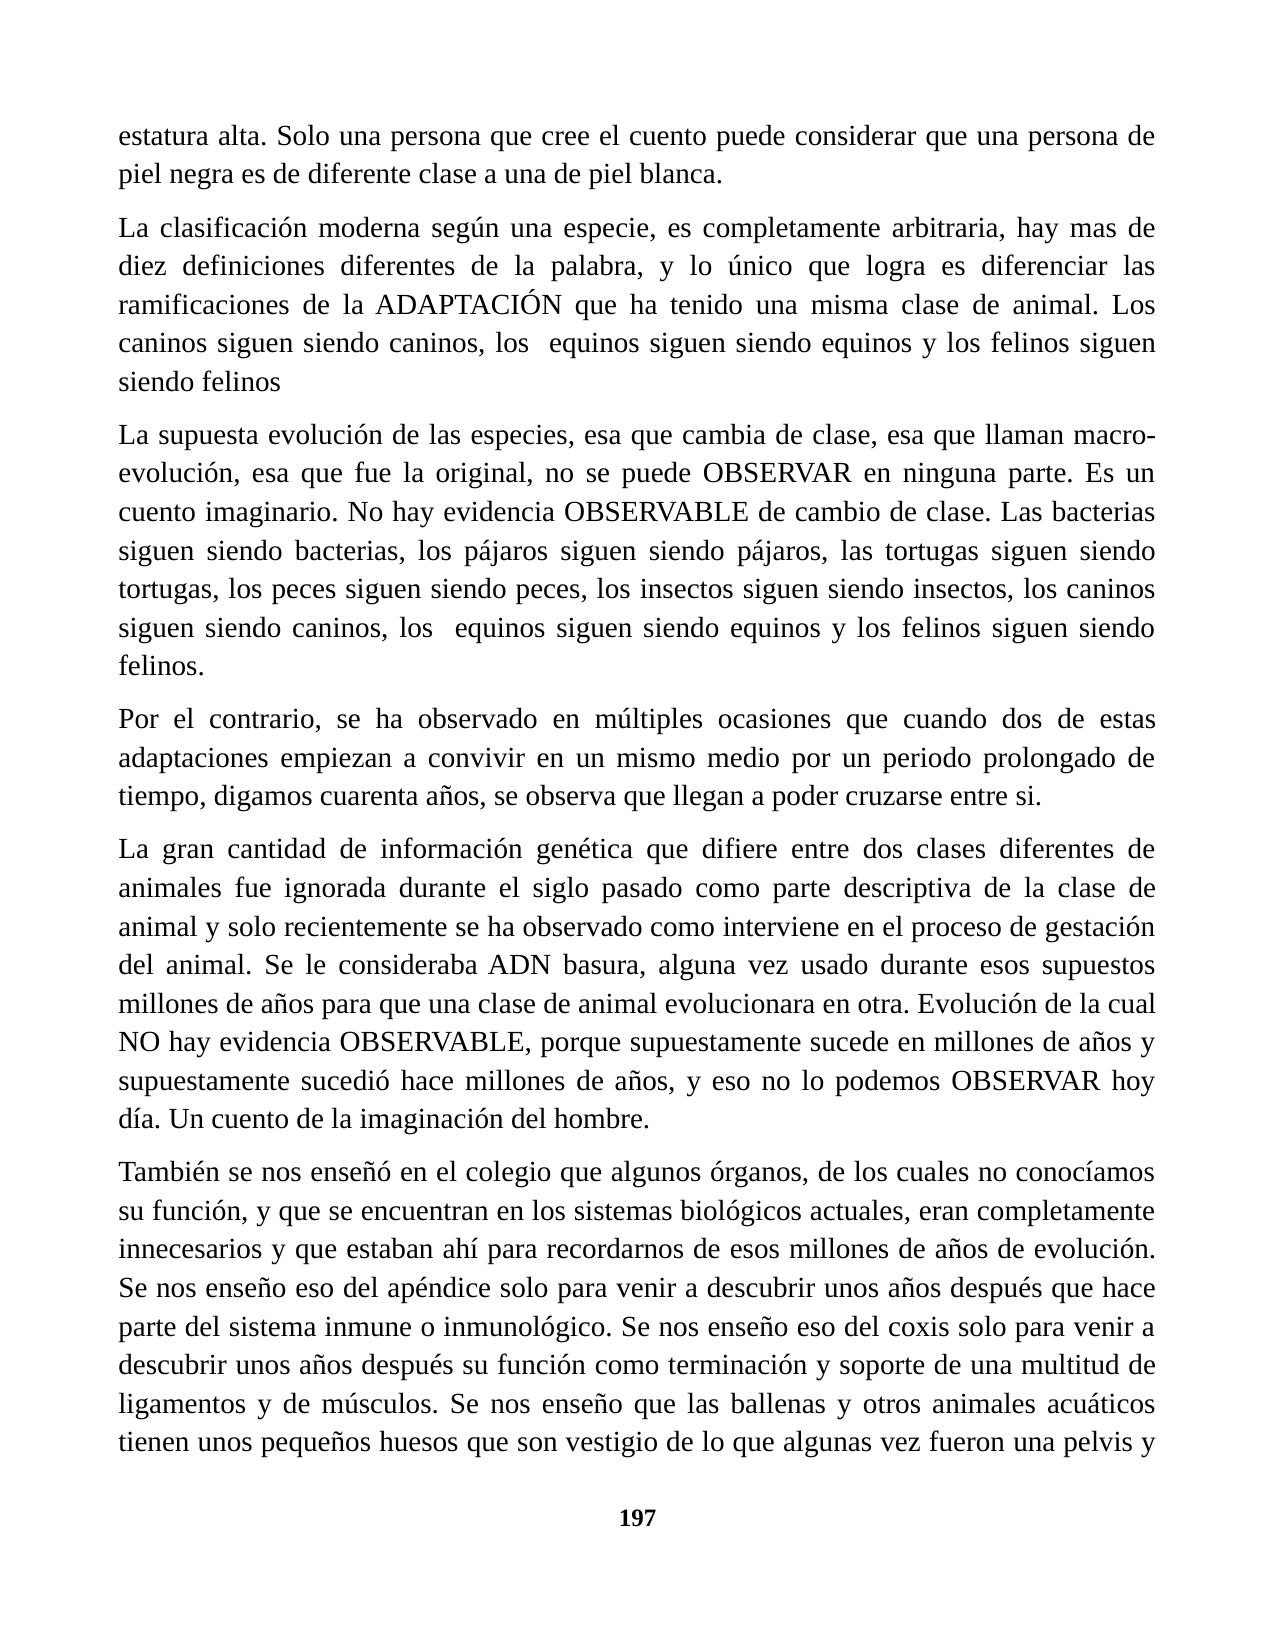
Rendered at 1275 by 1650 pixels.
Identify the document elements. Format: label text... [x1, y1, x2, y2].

text La gran cantidad de información genética que difiere entre dos clases diferentes de animales fue ignorada durante el siglo pasado como parte descriptiva de la clase de animal y solo recientemente se ha observado como interviene en el proceso de gestación del animal. Se le consideraba ADN basura, alguna vez usado durante esos supuestos millones de años para que una clase de animal evolucionara en otra. Evolución de la cual NO hay evidencia OBSERVABLE, porque supuestamente sucede en millones de años y supuestamente sucedió hace millones de años, y eso no lo podemos OBSERVAR hoy día. Un cuento de la imaginación del hombre. [118, 832, 1157, 1135]
text La supuesta evolución de las especies, esa que cambia de clase, esa que llaman macro-evolución, esa que fue la original, no se puede OBSERVAR en ninguna parte. Es un cuento imaginario. No hay evidencia OBSERVABLE de cambio de clase. Las bacterias siguen siendo bacterias, los pájaros siguen siendo pájaros, las tortugas siguen siendo tortugas, los peces siguen siendo peces, los insectos siguen siendo insectos, los caninos siguen siendo caninos, los equinos siguen siendo equinos y los felinos siguen siendo felinos. [118, 417, 1157, 682]
text También se nos enseñó en el colegio que algunos órganos, de los cuales no conocíamos su función, y que se encuentran en los sistemas biológicos actuales, eran completamente innecesarios y que estaban ahí para recordarnos de esos millones de años de evolución. Se nos enseño eso del apéndice solo para venir a descubrir unos años después que hace parte del sistema inmune o inmunológico. Se nos enseño eso del coxis solo para venir a descubrir unos años después su función como terminación y soporte de una multitud de ligamentos y de músculos. Se nos enseño que las ballenas y otros animales acuáticos tienen unos pequeños huesos que son vestigio de lo que algunas vez fueron una pelvis y [118, 1154, 1157, 1458]
text estatura alta. Solo una persona que cree el cuento puede considerar que una persona de piel negra es de diferente clase a una de piel blanca. [118, 118, 1157, 190]
text La clasificación moderna según una especie, es completamente arbitraria, hay mas de diez definiciones diferentes de la palabra, y lo único que logra es diferenciar las ramificaciones de la ADAPTACIÓN que ha tenido una misma clase de animal. Los caninos siguen siendo caninos, los equinos siguen siendo equinos y los felinos siguen siendo felinos [118, 210, 1157, 397]
text Por el contrario, se ha observado en múltiples ocasiones que cuando dos de estas adaptaciones empiezan a convivir en un mismo medio por un periodo prolongado de tiempo, digamos cuarenta años, se observa que llegan a poder cruzarse entre si. [118, 701, 1157, 812]
